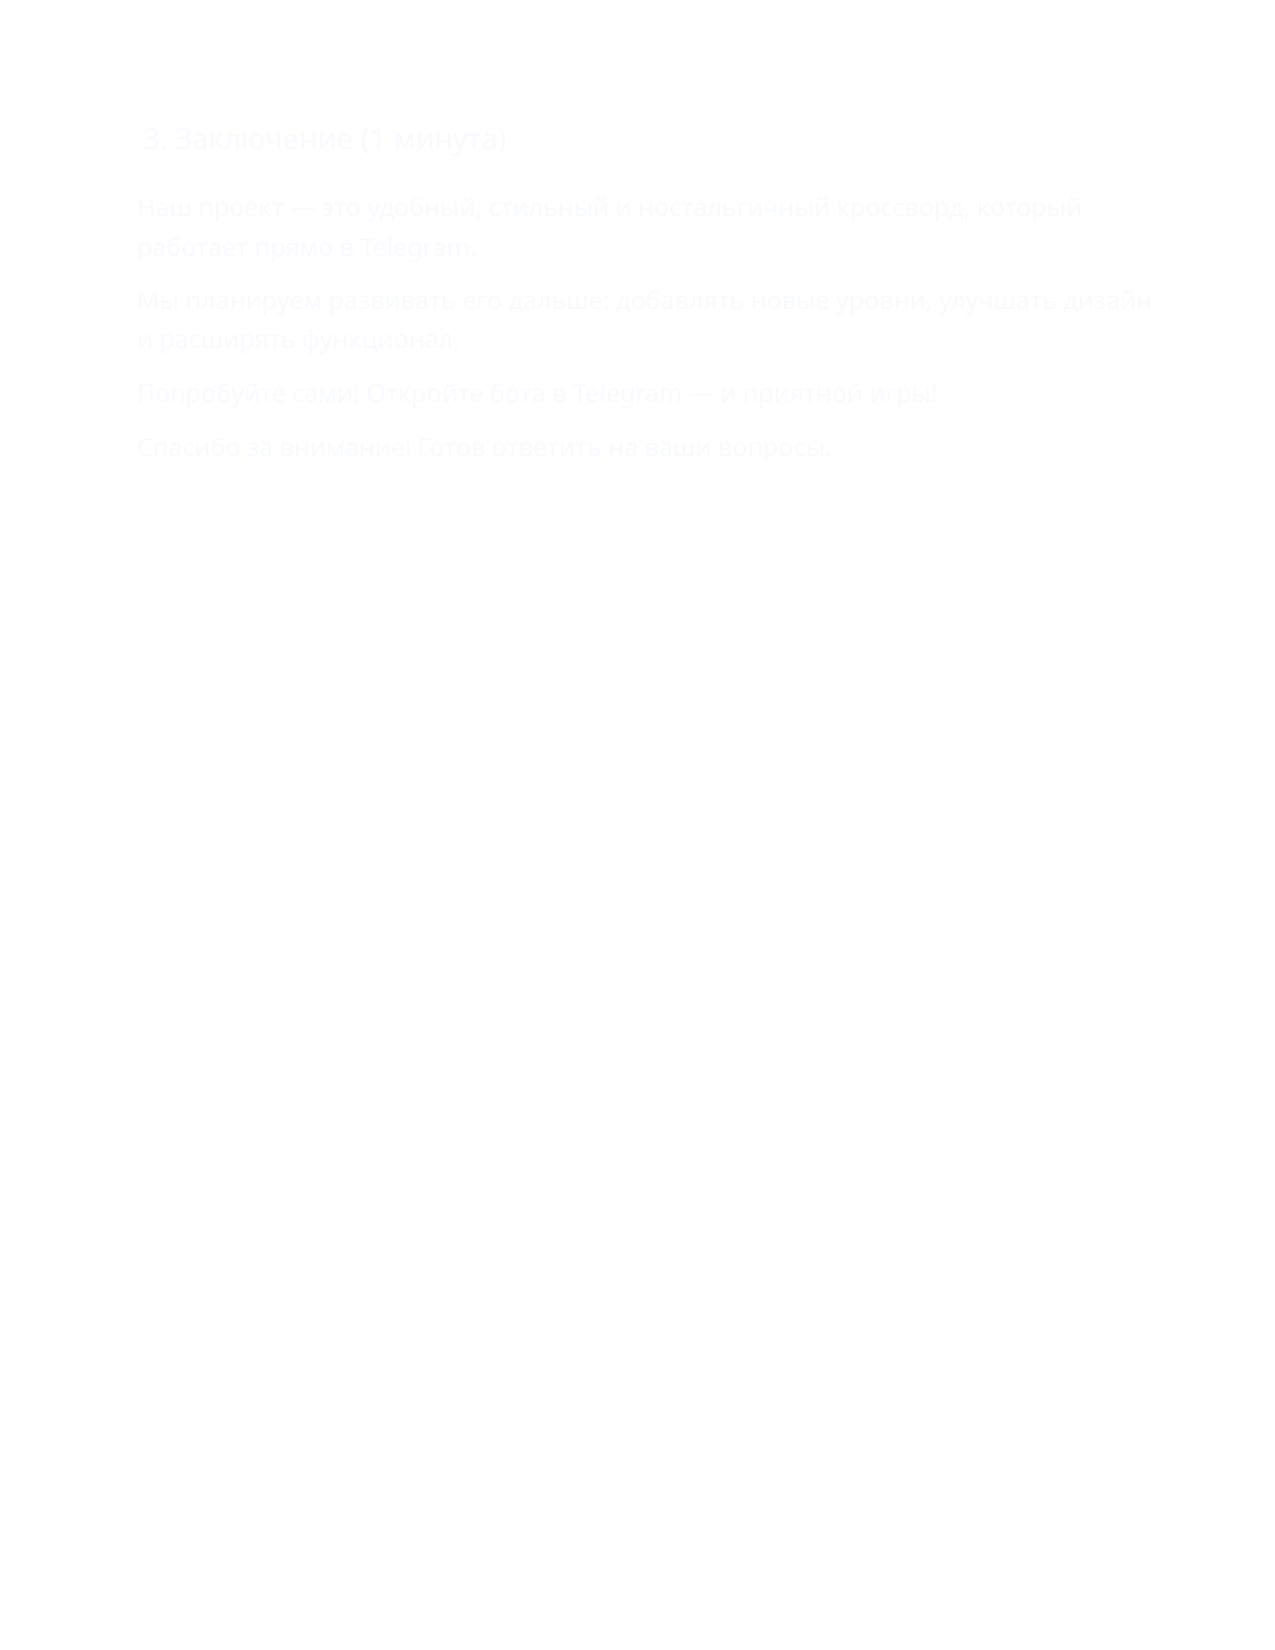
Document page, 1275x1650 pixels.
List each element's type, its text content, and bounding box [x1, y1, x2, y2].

subtitle 3. Заключение (1 минута) [143, 118, 1157, 158]
text Мы планируем развивать его дальше: добавлять новые уровни, улучшать дизайн и расширять функционал. [137, 283, 1157, 356]
text Попробуйте сами! Откройте бота в Telegram — и приятной игры! [137, 376, 1157, 410]
text Наш проект — это удобный, стильный и ностальгичный кроссворд, который работает прямо в Telegram. [137, 190, 1157, 263]
text Спасибо за внимание! Готов ответить на ваши вопросы. [137, 430, 1157, 464]
